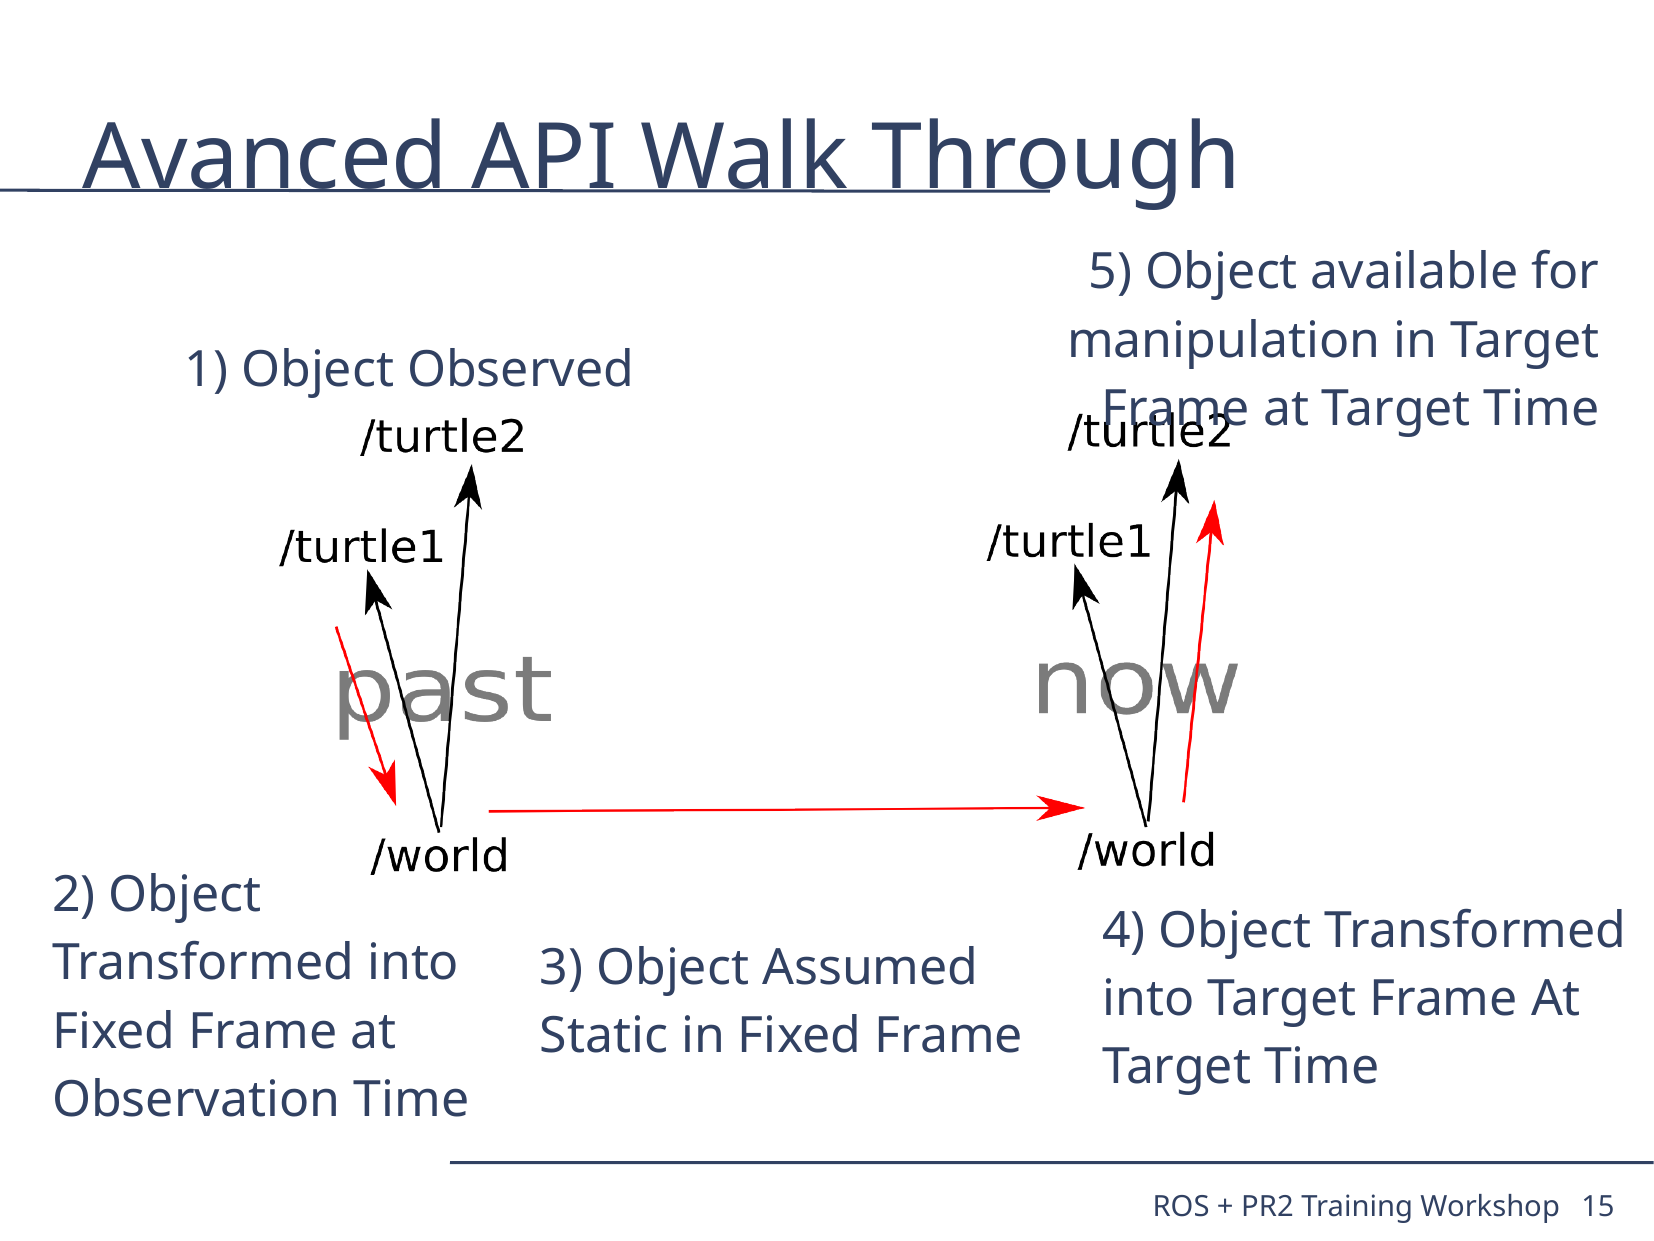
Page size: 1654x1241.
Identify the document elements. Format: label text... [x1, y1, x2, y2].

picture [1154, 412, 1167, 422]
text_box 4) Object Transformed into Target Frame At Target Time [1087, 886, 1651, 1067]
title Avanced API Walk Through [82, 49, 1571, 257]
picture [1228, 412, 1238, 422]
text_box 1) Object Observed [86, 325, 650, 396]
text_box 2) Object Transformed into Fixed Frame at Observation Time [37, 850, 488, 1087]
picture [279, 412, 1238, 875]
text_box 3) Object Assumed Static in Fixed Frame [525, 923, 1087, 1049]
text_box 5) Object available for manipulation in Target Frame at Target Time [1052, 227, 1615, 409]
